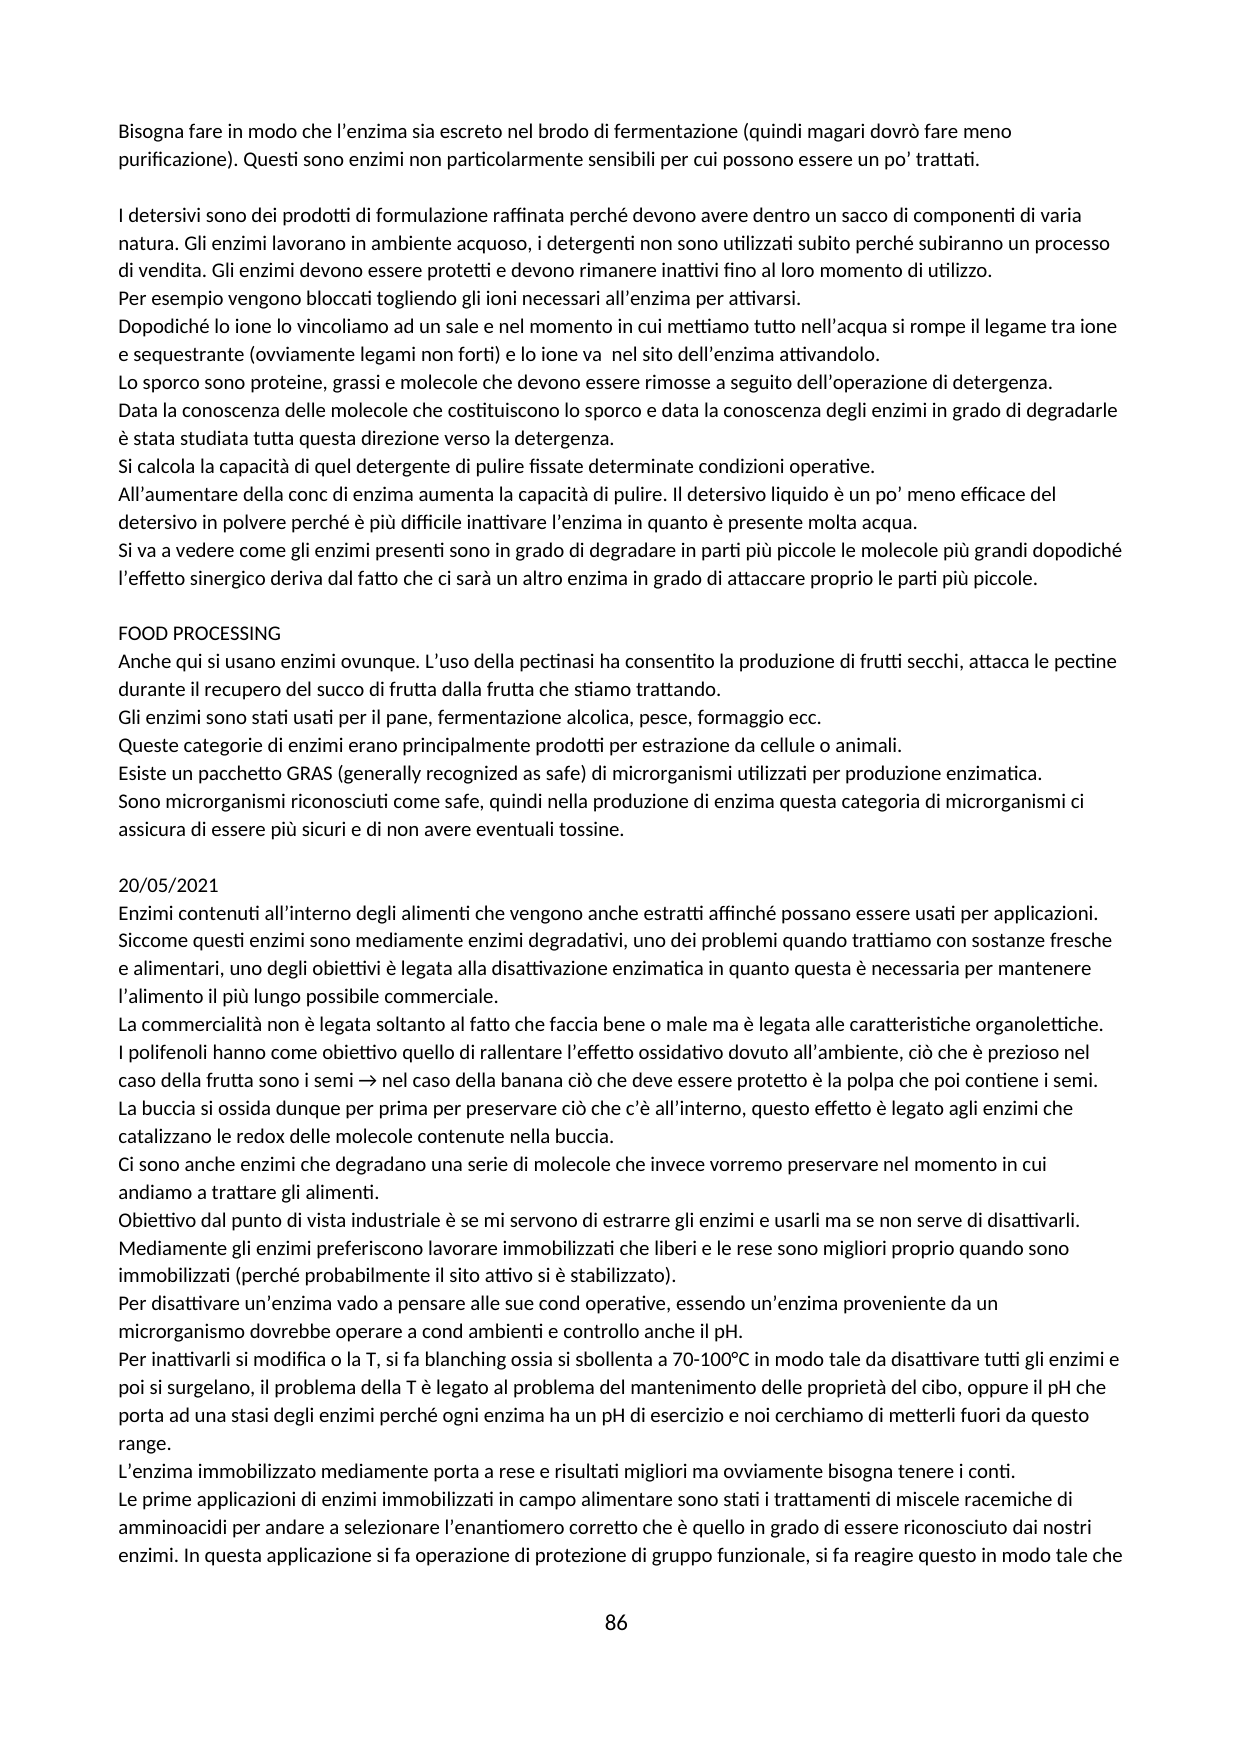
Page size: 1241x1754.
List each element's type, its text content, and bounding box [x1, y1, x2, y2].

text Bisogna fare in modo che l’enzima sia escreto nel brodo di fermentazione (quindi magari dovrò fare meno purificazione). Questi sono enzimi non particolarmente sensibili per cui possono essere un po’ trattati. I detersivi sono dei prodotti di formulazione raffinata perché devono avere dentro un sacco di componenti di varia natura. Gli enzimi lavorano in ambiente acquoso, i detergenti non sono utilizzati subito perché subiranno un processo di vendita. Gli enzimi devono essere protetti e devono rimanere inattivi fino al loro momento di utilizzo. [118, 118, 1124, 283]
text Si va a vedere come gli enzimi presenti sono in grado di degradare in parti più piccole le molecole più grandi dopodiché l’effetto sinergico deriva dal fatto che ci sarà un altro enzima in grado di attaccare proprio le parti più piccole. FOOD PROCESSING Anche qui si usano enzimi ovunque. L’uso della pectinasi ha consentito la produzione di frutti secchi, attacca le pectine durante il recupero del succo di frutta dalla frutta che stiamo trattando. Gli enzimi sono stati usati per il pane, fermentazione alcolica, pesce, formaggio ecc. [118, 537, 1124, 730]
text Per esempio vengono bloccati togliendo gli ioni necessari all’enzima per attivarsi. Dopodiché lo ione lo vincoliamo ad un sale e nel momento in cui mettiamo tutto nell’acqua si rompe il legame tra ione e sequestrante (ovviamente legami non forti) e lo ione va nel sito dell’enzima attivandolo. Lo sporco sono proteine, grassi e molecole che devono essere rimosse a seguito dell’operazione di detergenza. [118, 286, 1124, 395]
text Data la conoscenza delle molecole che costituiscono lo sporco e data la conoscenza degli enzimi in grado di degradarle è stata studiata tutta questa direzione verso la detergenza. Si calcola la capacità di quel detergente di pulire fissate determinate condizioni operative. All’aumentare della conc di enzima aumenta la capacità di pulire. Il detersivo liquido è un po’ meno efficace del detersivo in polvere perché è più difficile inattivare l’enzima in quanto è presente molta acqua. [118, 397, 1124, 534]
text Queste categorie di enzimi erano principalmente prodotti per estrazione da cellule o animali. Esiste un pacchetto GRAS (generally recognized as safe) di microrganismi utilizzati per produzione enzimatica. Sono microrganismi riconosciuti come safe, quindi nella produzione di enzima questa categoria di microrganismi ci assicura di essere più sicuri e di non avere eventuali tossine. 20/05/2021 Enzimi contenuti all’interno degli alimenti che vengono anche estratti affinché possano essere usati per applicazioni. Siccome questi enzimi sono mediamente enzimi degradativi, uno dei problemi quando trattiamo con sostanze fresche e alimentari, uno degli obiettivi è legata alla disattivazione enzimatica in quanto questa è necessaria per mantenere l’alimento il più lungo possibile commerciale. La commercialità non è legata soltanto al fatto che faccia bene o male ma è legata alle caratteristiche organolettiche. I polifenoli hanno come obiettivo quello di rallentare l’effetto ossidativo dovuto all’ambiente, ciò che è prezioso nel caso della frutta sono i semi → nel caso della banana ciò che deve essere protetto è la polpa che poi contiene i semi. La buccia si ossida dunque per prima per preservare ciò che c’è all’interno, questo effetto è legato agli enzimi che catalizzano le redox delle molecole contenute nella buccia. Ci sono anche enzimi che degradano una serie di molecole che invece vorremo preservare nel momento in cui andiamo a trattare gli alimenti. Obiettivo dal punto di vista industriale è se mi servono di estrarre gli enzimi e usarli ma se non serve di disattivarli. Mediamente gli enzimi preferiscono lavorare immobilizzati che liberi e le rese sono migliori proprio quando sono immobilizzati (perché probabilmente il sito attivo si è stabilizzato). Per disattivare un’enzima vado a pensare alle sue cond operative, essendo un’enzima proveniente da un microrganismo dovrebbe operare a cond ambienti e controllo anche il pH. Per inattivarli si modifica o la T, si fa blanching ossia si sbollenta a 70-100°C in modo tale da disattivare tutti gli enzimi e poi si surgelano, il problema della T è legato al problema del mantenimento delle proprietà del cibo, oppure il pH che porta ad una stasi degli enzimi perché ogni enzima ha un pH di esercizio e noi cerchiamo di metterli fuori da questo range. L’enzima immobilizzato mediamente porta a rese e risultati migliori ma ovviamente bisogna tenere i conti. Le prime applicazioni di enzimi immobilizzati in campo alimentare sono stati i trattamenti di miscele racemiche di amminoacidi per andare a selezionare l’enantiomero corretto che è quello in grado di essere riconosciuto dai nostri enzimi. In questa applicazione si fa operazione di protezione di gruppo funzionale, si fa reagire questo in modo tale che [118, 732, 1124, 1567]
